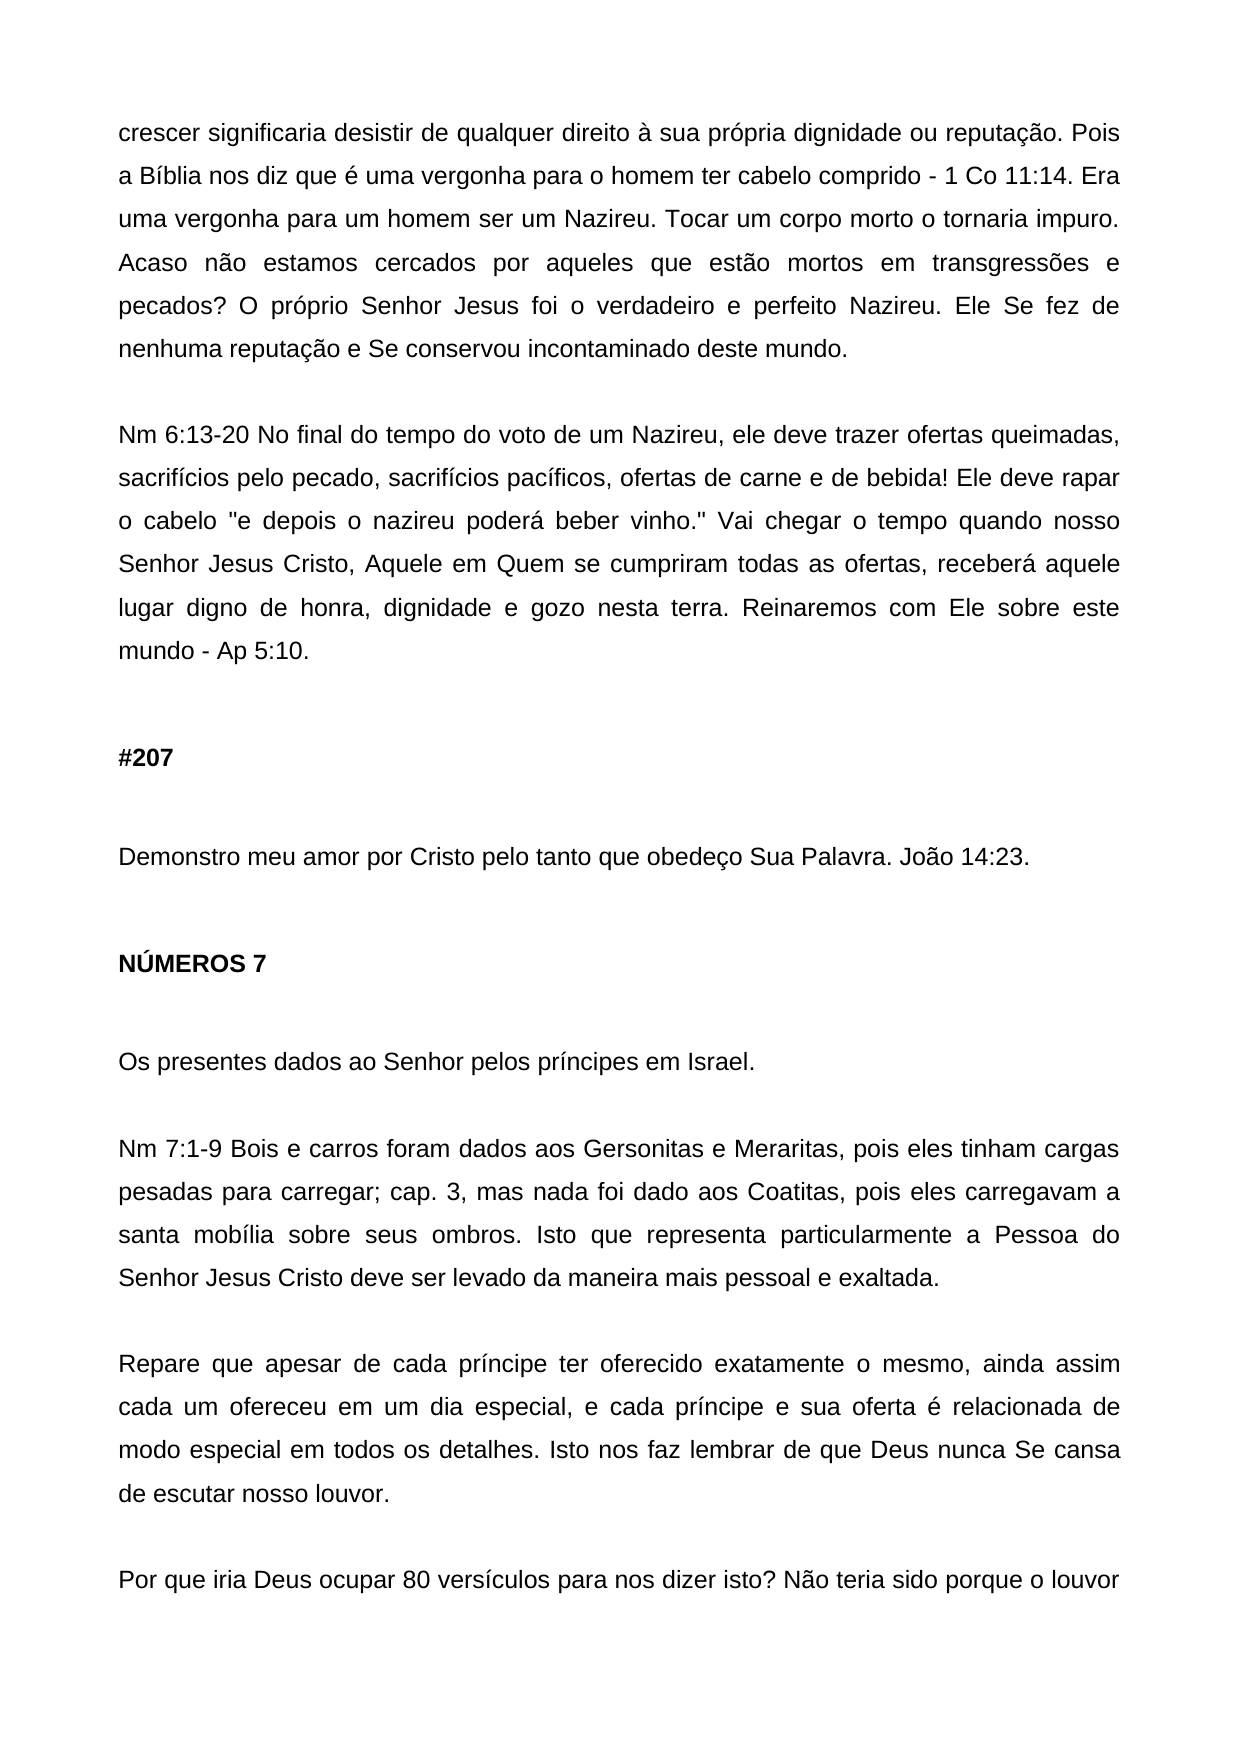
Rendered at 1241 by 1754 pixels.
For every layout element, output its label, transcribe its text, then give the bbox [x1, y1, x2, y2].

subtitle #207 [118, 743, 1122, 771]
subtitle NÚMEROS 7 [118, 948, 1122, 977]
text Os presentes dados ao Senhor pelos príncipes em Israel. [118, 1047, 1122, 1076]
text crescer significaria desistir de qualquer direito à sua própria dignidade ou reputação. Pois a Bíblia nos diz que é uma vergonha para o homem ter cabelo comprido - 1 Co 11:14. Era uma vergonha para um homem ser um Nazireu. Tocar um corpo morto o tornaria impuro. Acaso não estamos cercados por aqueles que estão mortos em transgressões e pecados? O próprio Senhor Jesus foi o verdadeiro e perfeito Nazireu. Ele Se fez de nenhuma reputação e Se conservou incontaminado deste mundo. [118, 118, 1122, 362]
text Nm 7:1-9 Bois e carros foram dados aos Gersonitas e Meraritas, pois eles tinham cargas pesadas para carregar; cap. 3, mas nada foi dado aos Coatitas, pois eles carregavam a santa mobília sobre seus ombros. Isto que representa particularmente a Pessoa do Senhor Jesus Cristo deve ser levado da maneira mais pessoal e exaltada. [118, 1133, 1122, 1292]
text Por que iria Deus ocupar 80 versículos para nos dizer isto? Não teria sido porque o louvor [118, 1565, 1122, 1593]
text Repare que apesar de cada príncipe ter oferecido exatamente o mesmo, ainda assim cada um ofereceu em um dia especial, e cada príncipe e sua oferta é relacionada de modo especial em todos os detalhes. Isto nos faz lembrar de que Deus nunca Se cansa de escutar nosso louvor. [118, 1349, 1122, 1507]
text Nm 6:13-20 No final do tempo do voto de um Nazireu, ele deve trazer ofertas queimadas, sacrifícios pelo pecado, sacrifícios pacíficos, ofertas de carne e de bebida! Ele deve rapar o cabelo "e depois o nazireu poderá beber vinho." Vai chegar o tempo quando nosso Senhor Jesus Cristo, Aquele em Quem se cumpriram todas as ofertas, receberá aquele lugar digno de honra, dignidade e gozo nesta terra. Reinaremos com Ele sobre este mundo - Ap 5:10. [118, 420, 1122, 664]
text Demonstro meu amor por Cristo pelo tanto que obedeço Sua Palavra. João 14:23. [118, 841, 1122, 870]
